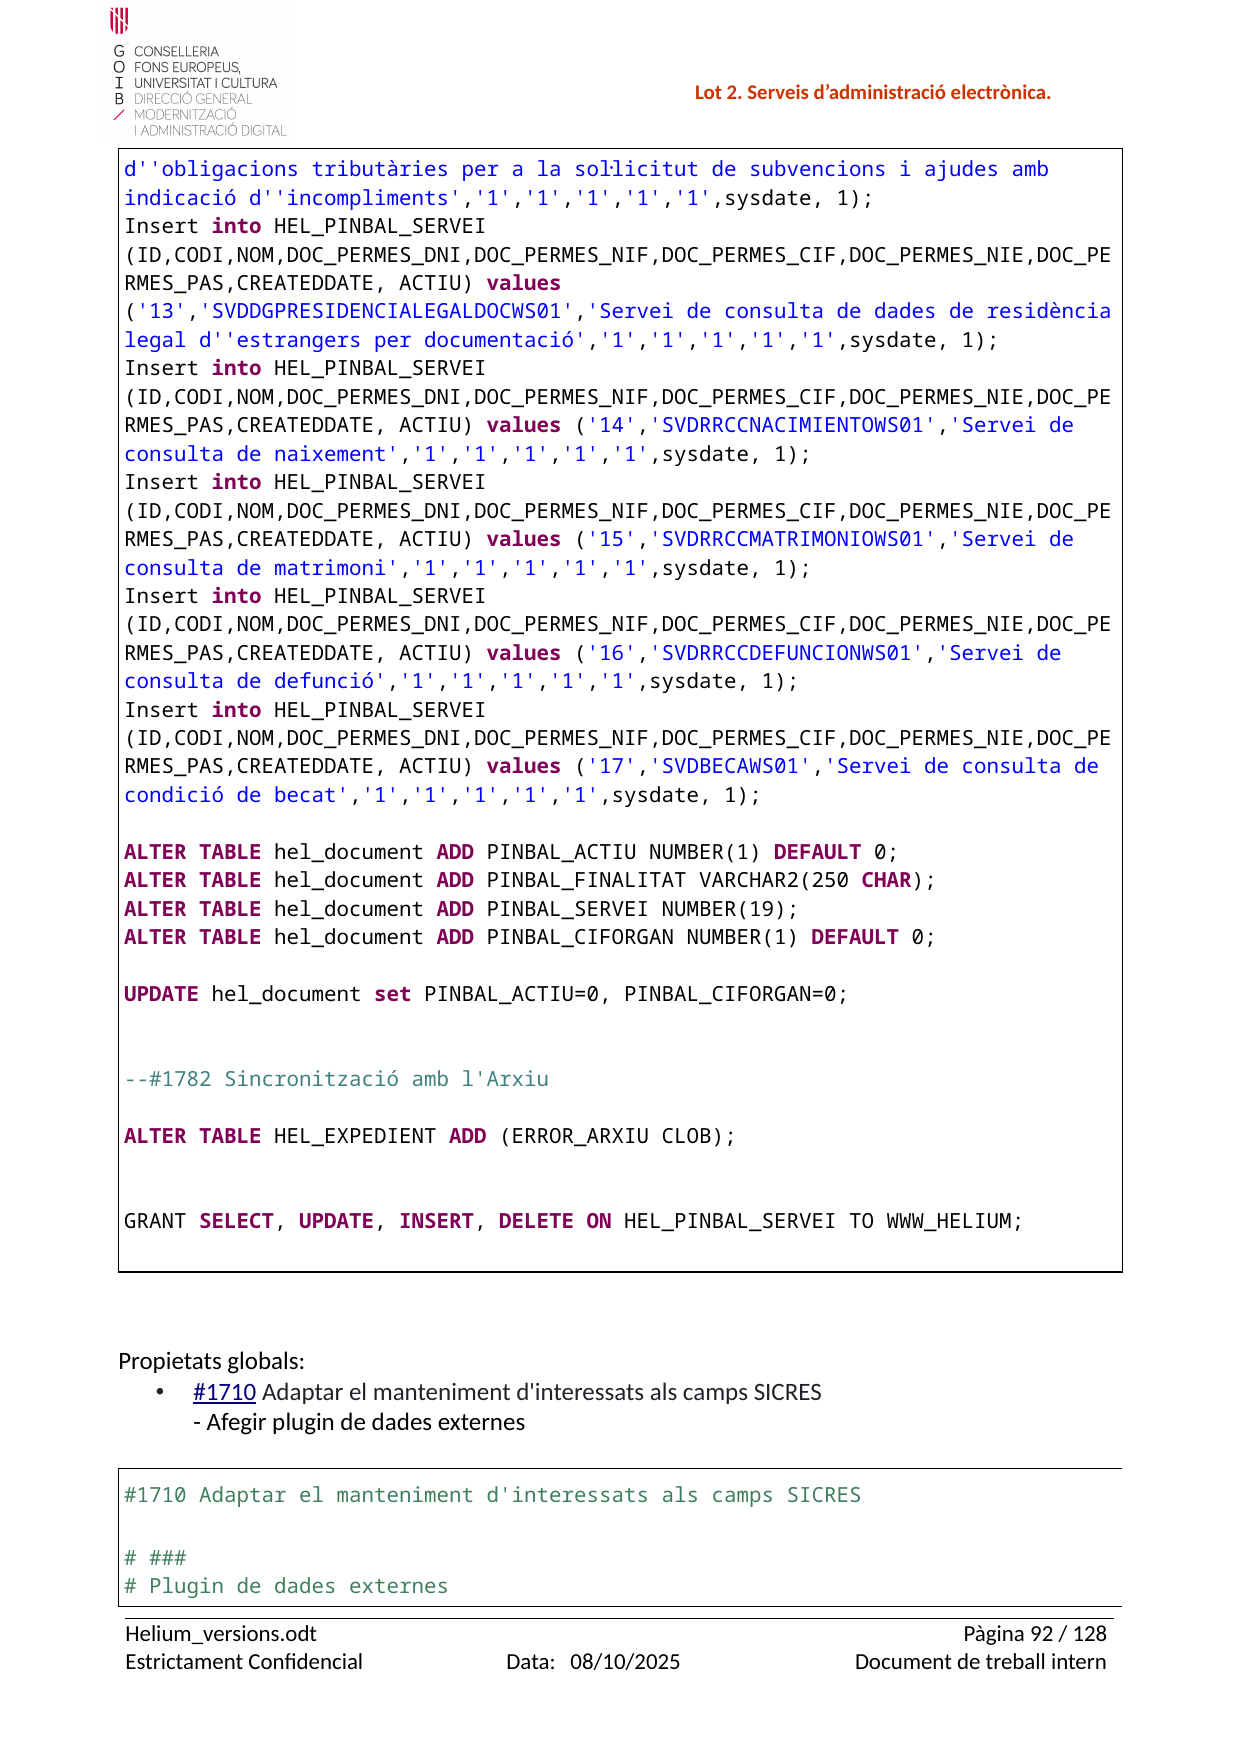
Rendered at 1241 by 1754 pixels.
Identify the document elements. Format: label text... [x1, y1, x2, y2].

text Propietats globals: [118, 1345, 1122, 1376]
table_header #1710 Adaptar el manteniment d'interessats als camps SICRES # ### # Plugin de dades externes [119, 1469, 1122, 1606]
list - Afegir plugin de dades externes [156, 1406, 1122, 1437]
list #1710 Adaptar el manteniment d'interessats als camps SICRES [156, 1376, 1122, 1406]
picture [100, 0, 297, 144]
table_header d''obligacions tributàries per a la sol·licitut de subvencions i ajudes amb indicació d''incompliments','1','1','1','1','1',sysdate, 1); Insert into HEL_PINBAL_SERVEI (ID,CODI,NOM,DOC_PERMES_DNI,DOC_PERMES_NIF,DOC_PERMES_CIF,DOC_PERMES_NIE,DOC_PERMES_PAS,CREATEDDATE, ACTIU) values ('13','SVDDGPRESIDENCIALEGALDOCWS01','Servei de consulta de dades de residència legal d''estrangers per documentació','1','1','1','1','1',sysdate, 1); Insert into HEL_PINBAL_SERVEI (ID,CODI,NOM,DOC_PERMES_DNI,DOC_PERMES_NIF,DOC_PERMES_CIF,DOC_PERMES_NIE,DOC_PERMES_PAS,CREATEDDATE, ACTIU) values ('14','SVDRRCCNACIMIENTOWS01','Servei de consulta de naixement','1','1','1','1','1',sysdate, 1); Insert into HEL_PINBAL_SERVEI (ID,CODI,NOM,DOC_PERMES_DNI,DOC_PERMES_NIF,DOC_PERMES_CIF,DOC_PERMES_NIE,DOC_PERMES_PAS,CREATEDDATE, ACTIU) values ('15','SVDRRCCMATRIMONIOWS01','Servei de consulta de matrimoni','1','1','1','1','1',sysdate, 1); Insert into HEL_PINBAL_SERVEI (ID,CODI,NOM,DOC_PERMES_DNI,DOC_PERMES_NIF,DOC_PERMES_CIF,DOC_PERMES_NIE,DOC_PERMES_PAS,CREATEDDATE, ACTIU) values ('16','SVDRRCCDEFUNCIONWS01','Servei de consulta de defunció','1','1','1','1','1',sysdate, 1); Insert into HEL_PINBAL_SERVEI (ID,CODI,NOM,DOC_PERMES_DNI,DOC_PERMES_NIF,DOC_PERMES_CIF,DOC_PERMES_NIE,DOC_PERMES_PAS,CREATEDDATE, ACTIU) values ('17','SVDBECAWS01','Servei de consulta de condició de becat','1','1','1','1','1',sysdate, 1); ALTER TABLE hel_document ADD PINBAL_ACTIU NUMBER(1) DEFAULT 0; ALTER TABLE hel_document ADD PINBAL_FINALITAT VARCHAR2(250 CHAR); ALTER TABLE hel_document ADD PINBAL_SERVEI NUMBER(19); ALTER TABLE hel_document ADD PINBAL_CIFORGAN NUMBER(1) DEFAULT 0; UPDATE hel_document set PINBAL_ACTIU=0, PINBAL_CIFORGAN=0; --#1782 Sincronització amb l'Arxiu ALTER TABLE HEL_EXPEDIENT ADD (ERROR_ARXIU CLOB); GRANT SELECT, UPDATE, INSERT, DELETE ON HEL_PINBAL_SERVEI TO WWW_HELIUM; [119, 149, 1122, 1271]
